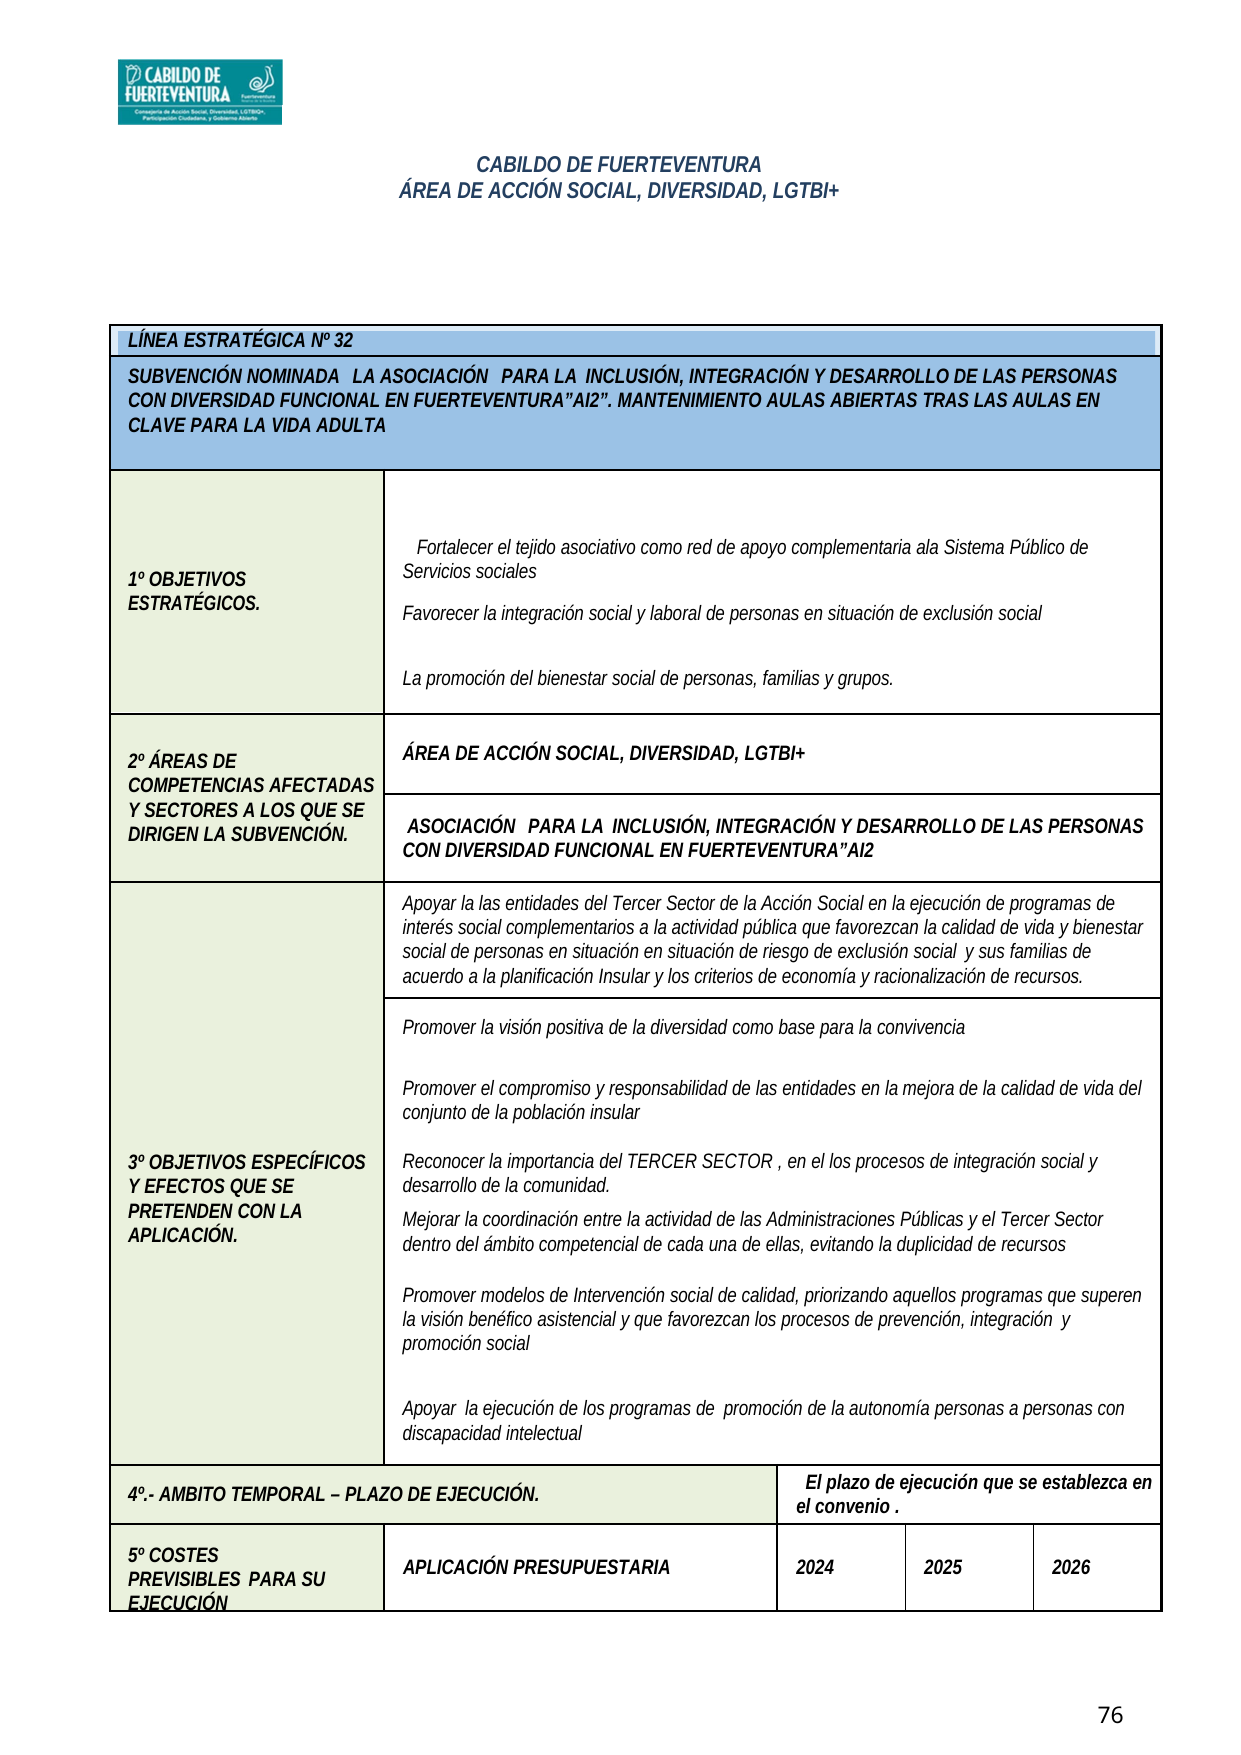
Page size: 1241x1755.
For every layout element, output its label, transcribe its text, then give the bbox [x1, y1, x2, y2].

table_cell 5º COSTES PREVISIBLES PARA SU EJECUCIÓN [111, 1525, 383, 1610]
table_cell Apoyar la las entidades del Tercer Sector de la Acción Social en la ejecución de programas de interés social complementarios a la actividad pública que favorezcan la calidad de vida y bienestar social de personas en situación en situación de riesgo de exclusión social y sus familias de acuerdo a la planificación Insular y los criterios de economía y racionalización de recursos. [385, 883, 1160, 997]
table_cell Fortalecer el tejido asociativo como red de apoyo complementaria ala Sistema Público de Servicios sociales Favorecer la integración social y laboral de personas en situación de exclusión social La promoción del bienestar social de personas, familias y grupos. [385, 471, 1160, 712]
table_cell 2025 [906, 1525, 1033, 1610]
table_cell Promover la visión positiva de la diversidad como base para la convivencia Promover el compromiso y responsabilidad de las entidades en la mejora de la calidad de vida del conjunto de la población insular Reconocer la importancia del TERCER SECTOR , en el los procesos de integración social y desarrollo de la comunidad. Mejorar la coordinación entre la actividad de las Administraciones Públicas y el Tercer Sector dentro del ámbito competencial de cada una de ellas, evitando la duplicidad de recursos Promover modelos de Intervención social de calidad, priorizando aquellos programas que superen la visión benéfico asistencial y que favorezcan los procesos de prevención, integración y promoción social Apoyar la ejecución de los programas de promoción de la autonomía personas a personas con discapacidad intelectual [385, 999, 1160, 1464]
table_cell ÁREA DE ACCIÓN SOCIAL, DIVERSIDAD, LGTBI+ [385, 715, 1160, 793]
table_cell 2024 [778, 1525, 905, 1610]
table_header LÍNEA ESTRATÉGICA Nº 32 [111, 326, 1160, 355]
table_cell 3º OBJETIVOS ESPECÍFICOS Y EFECTOS QUE SE PRETENDEN CON LA APLICACIÓN. [111, 883, 383, 1464]
table_cell 1º OBJETIVOS ESTRATÉGICOS. [111, 471, 383, 712]
table_cell 2026 [1034, 1525, 1160, 1610]
table_cell SUBVENCIÓN NOMINADA LA ASOCIACIÓN PARA LA INCLUSIÓN, INTEGRACIÓN Y DESARROLLO DE LAS PERSONAS CON DIVERSIDAD FUNCIONAL EN FUERTEVENTURA”AI2”. MANTENIMIENTO AULAS ABIERTAS TRAS LAS AULAS EN CLAVE PARA LA VIDA ADULTA [111, 357, 1160, 469]
table_cell ASOCIACIÓN PARA LA INCLUSIÓN, INTEGRACIÓN Y DESARROLLO DE LAS PERSONAS CON DIVERSIDAD FUNCIONAL EN FUERTEVENTURA”AI2 [385, 795, 1160, 881]
table_cell 2º ÁREAS DE COMPETENCIAS AFECTADAS Y SECTORES A LOS QUE SE DIRIGEN LA SUBVENCIÓN. [111, 715, 383, 881]
table_cell El plazo de ejecución que se establezca en el convenio . [778, 1466, 1160, 1523]
table_cell 4º.- AMBITO TEMPORAL – PLAZO DE EJECUCIÓN. [111, 1466, 776, 1523]
table_cell APLICACIÓN PRESUPUESTARIA [385, 1525, 776, 1610]
